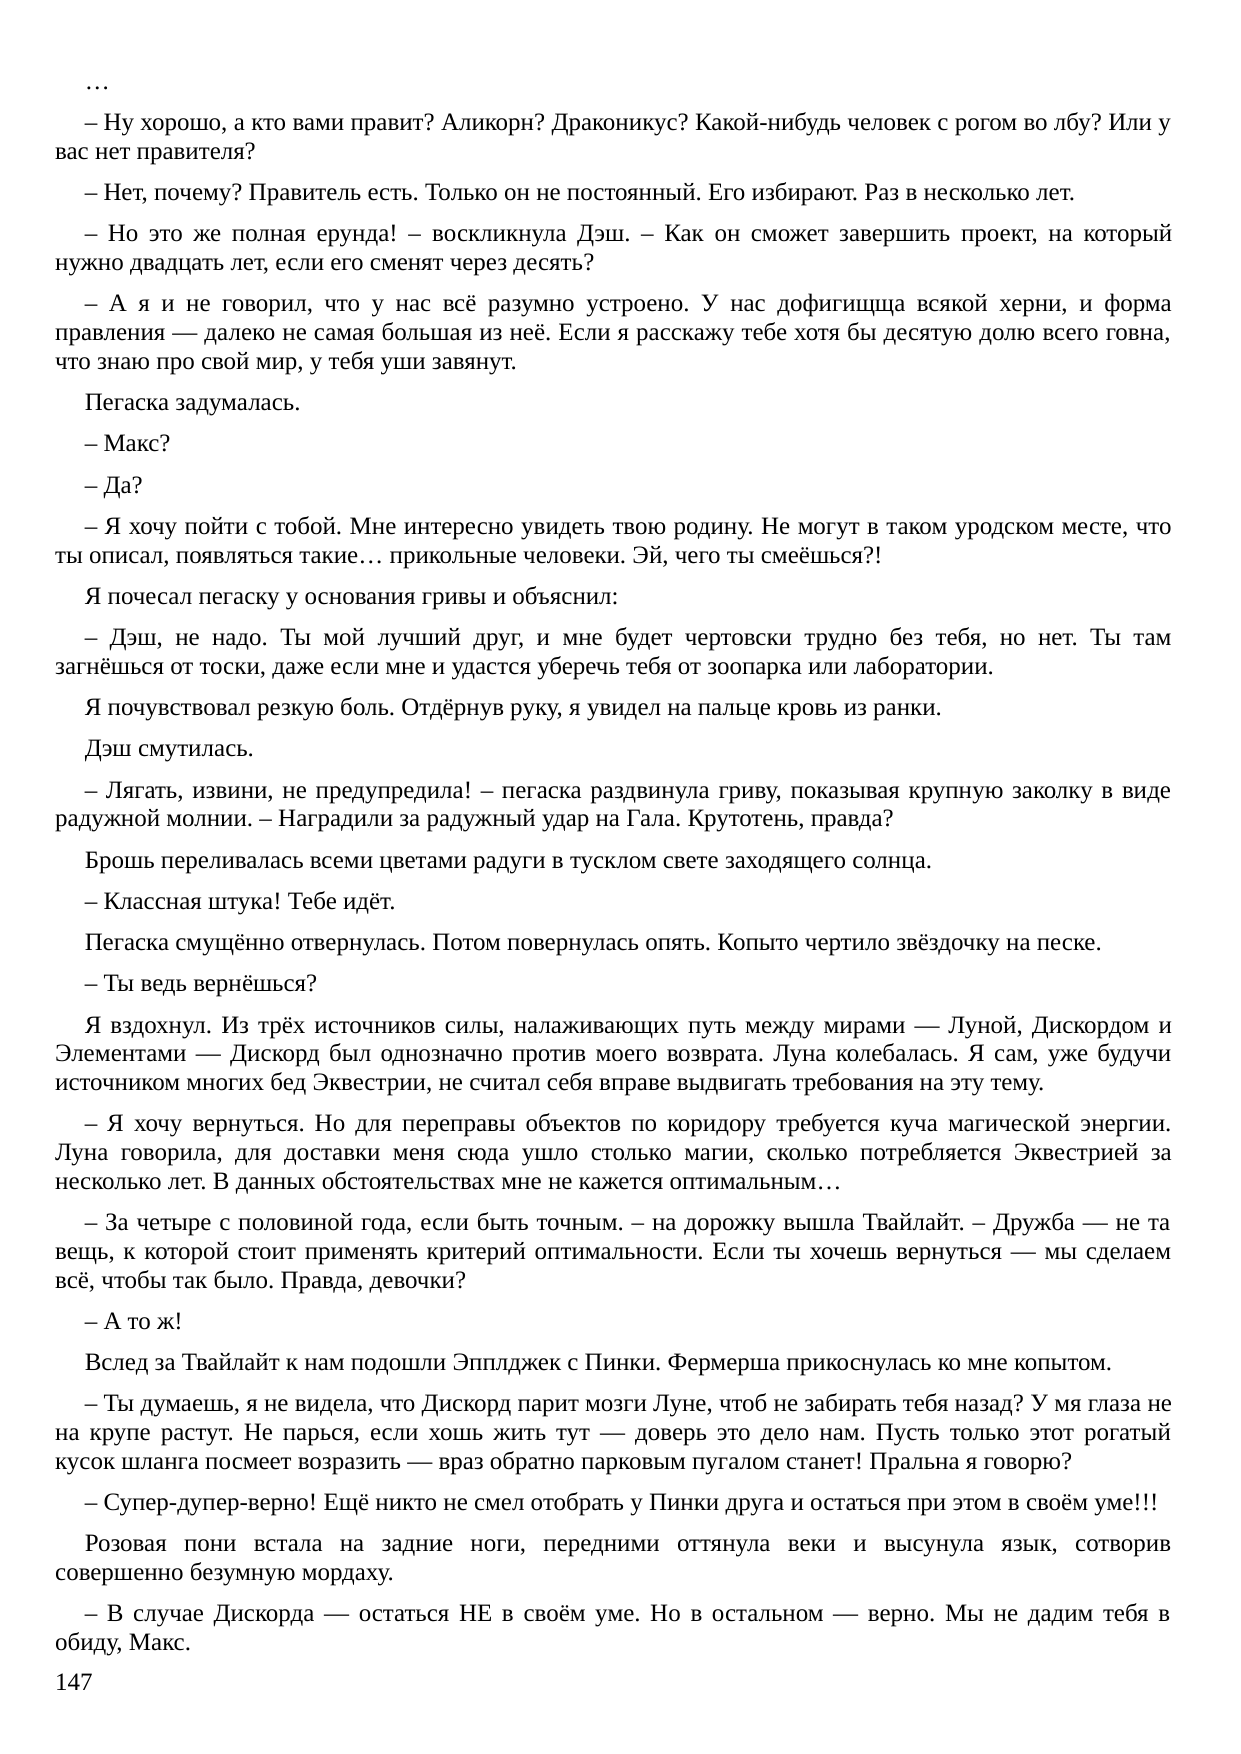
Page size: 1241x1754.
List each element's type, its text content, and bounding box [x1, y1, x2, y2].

text … [55, 66, 1173, 95]
text Розовая пони встала на задние ноги, передними оттянула веки и высунула язык, сотворив совершенно безумную мордаху. [55, 1528, 1173, 1586]
text Дэш смутилась. [55, 733, 1173, 762]
text – Лягать, извини, не предупредила! – пегаска раздвинула гриву, показывая крупную заколку в виде радужной молнии. – Наградили за радужный удар на Гала. Крутотень, правда? [55, 775, 1173, 832]
text – Макс? [55, 428, 1173, 457]
text – Классная штука! Тебе идёт. [55, 886, 1173, 915]
text Я почесал пегаску у основания гривы и объяснил: [55, 581, 1173, 610]
text – Я хочу вернуться. Но для переправы объектов по коридору требуется куча магической энергии. Луна говорила, для доставки меня сюда ушло столько магии, сколько потребляется Эквестрией за несколько лет. В данных обстоятельствах мне не кажется оптимальным… [55, 1108, 1173, 1195]
text – Дэш, не надо. Ты мой лучший друг, и мне будет чертовски трудно без тебя, но нет. Ты там загнёшься от тоски, даже если мне и удастся уберечь тебя от зоопарка или лаборатории. [55, 622, 1173, 680]
text Я вздохнул. Из трёх источников силы, налаживающих путь между мирами — Луной, Дискордом и Элементами — Дискорд был однозначно против моего возврата. Луна колебалась. Я сам, уже будучи источником многих бед Эквестрии, не считал себя вправе выдвигать требования на эту тему. [55, 1010, 1173, 1096]
text – Нет, почему? Правитель есть. Только он не постоянный. Его избирают. Раз в несколько лет. [55, 177, 1173, 206]
text – А то ж! [55, 1306, 1173, 1335]
text Я почувствовал резкую боль. Отдёрнув руку, я увидел на пальце кровь из ранки. [55, 692, 1173, 721]
text – Ты ведь вернёшься? [55, 968, 1173, 997]
text Вслед за Твайлайт к нам подошли Эпплджек с Пинки. Фермерша прикоснулась ко мне копытом. [55, 1347, 1173, 1376]
text – Я хочу пойти с тобой. Мне интересно увидеть твою родину. Не могут в таком уродском месте, что ты описал, появляться такие… прикольные человеки. Эй, чего ты смеёшься?! [55, 511, 1173, 568]
text – Да? [55, 470, 1173, 498]
text Брошь переливалась всеми цветами радуги в тусклом свете заходящего солнца. [55, 845, 1173, 873]
text – А я и не говорил, что у нас всё разумно устроено. У нас дофигищща всякой херни, и форма правления — далеко не самая большая из неё. Если я расскажу тебе хотя бы десятую долю всего говна, что знаю про свой мир, у тебя уши завянут. [55, 288, 1173, 375]
text – Супер-дупер-верно! Ещё никто не смел отобрать у Пинки друга и остаться при этом в своём уме!!! [55, 1487, 1173, 1516]
text Пегаска смущённо отвернулась. Потом повернулась опять. Копыто чертило звёздочку на песке. [55, 927, 1173, 956]
text Пегаска задумалась. [55, 387, 1173, 416]
text – Ты думаешь, я не видела, что Дискорд парит мозги Луне, чтоб не забирать тебя назад? У мя глаза не на крупе растут. Не парься, если хошь жить тут — доверь это дело нам. Пусть только этот рогатый кусок шланга посмеет возразить — враз обратно парковым пугалом станет! Пральна я говорю? [55, 1388, 1173, 1475]
text – Ну хорошо, а кто вами правит? Аликорн? Драконикус? Какой-нибудь человек с рогом во лбу? Или у вас нет правителя? [55, 107, 1173, 165]
text – В случае Дискорда — остаться НЕ в своём уме. Но в остальном — верно. Мы не дадим тебя в обиду, Макс. [55, 1598, 1173, 1656]
text – Но это же полная ерунда! – воскликнула Дэш. – Как он сможет завершить проект, на который нужно двадцать лет, если его сменят через десять? [55, 218, 1173, 276]
text – За четыре с половиной года, если быть точным. – на дорожку вышла Твайлайт. – Дружба — не та вещь, к которой стоит применять критерий оптимальности. Если ты хочешь вернуться — мы сделаем всё, чтобы так было. Правда, девочки? [55, 1207, 1173, 1293]
